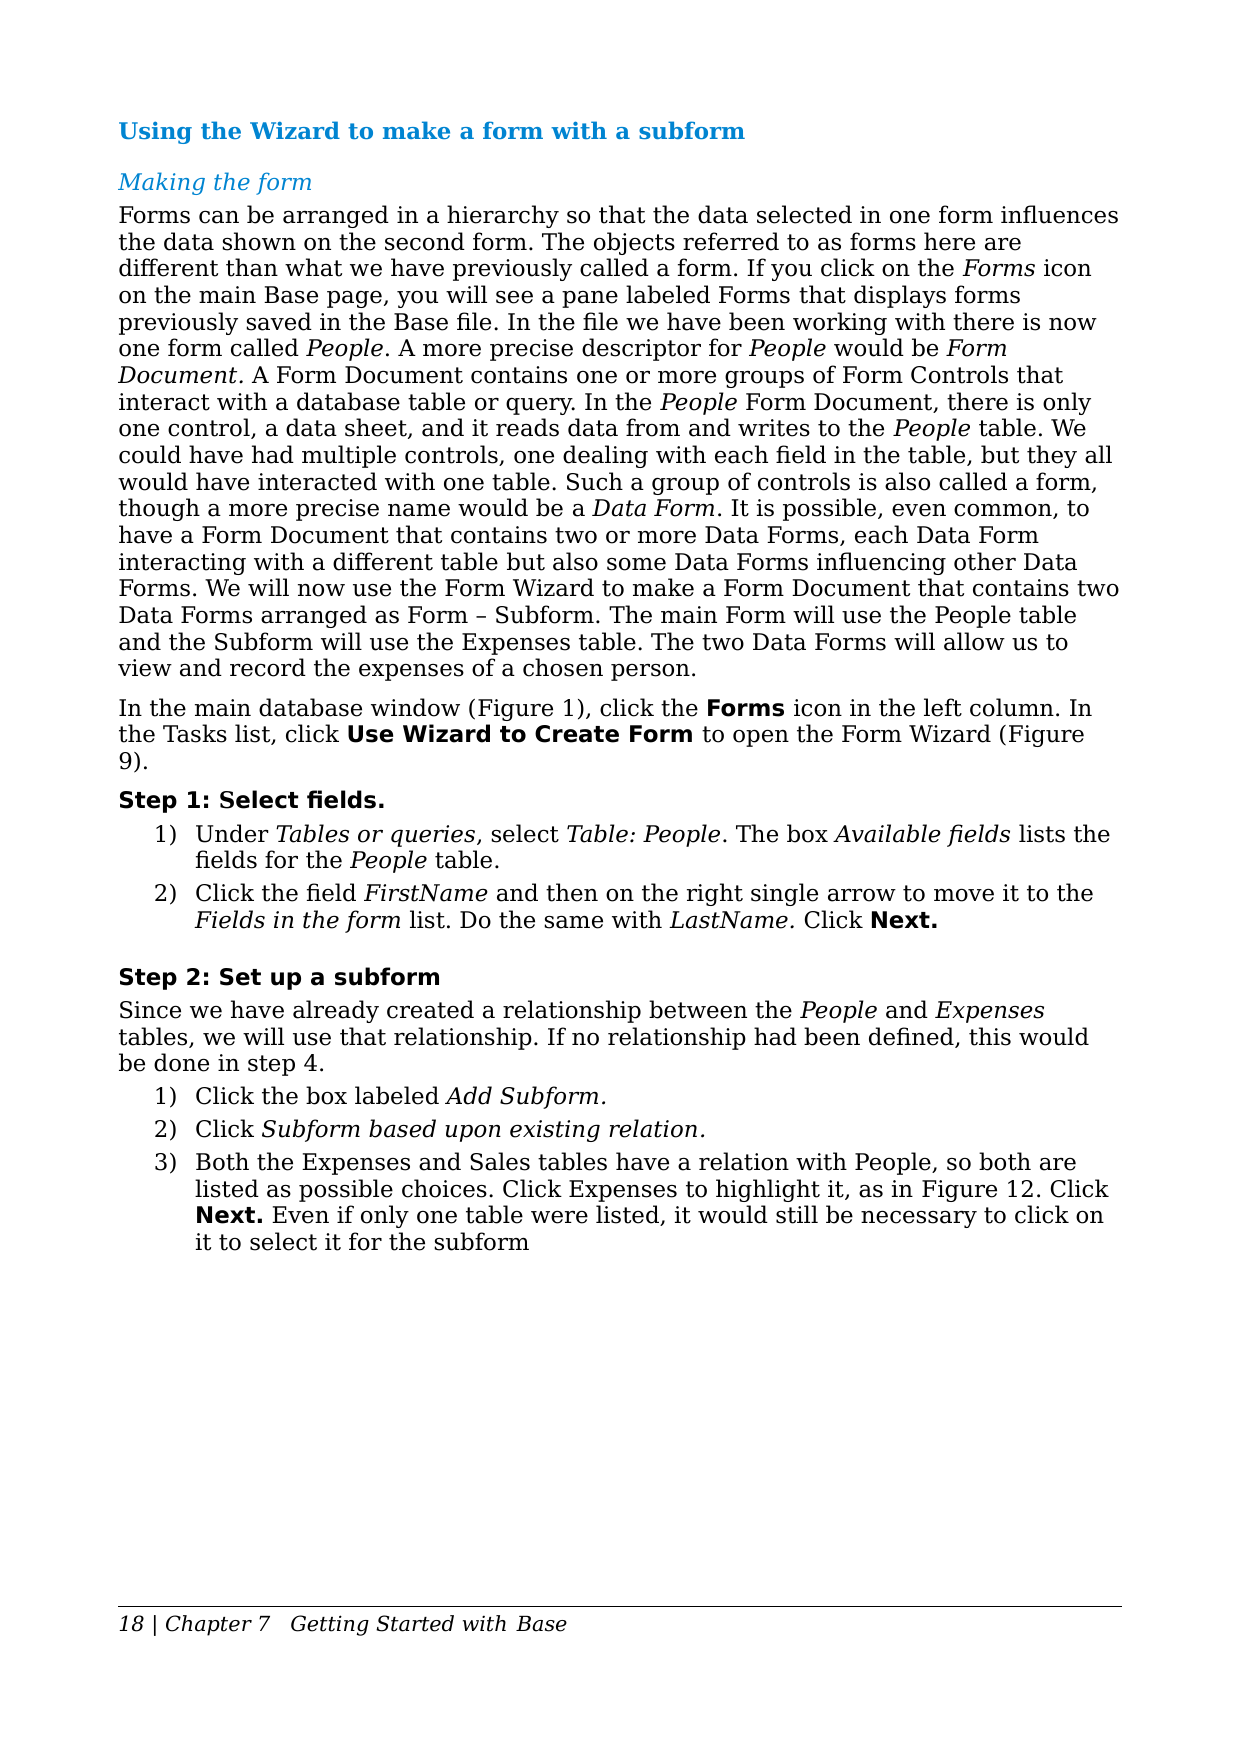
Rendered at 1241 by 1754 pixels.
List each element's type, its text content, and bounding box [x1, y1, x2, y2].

subtitle Using the Wizard to make a form with a subform [118, 118, 1122, 145]
list Both the Expenses and Sales tables have a relation with People, so both are listed as possible choices. Click Expenses to highlight it, as in Figure 12. Click Next. Even if only one table were listed, it would still be necessary to click on it to select it for the subform [177, 1149, 1122, 1256]
text Step 1: Select fields. [118, 787, 1122, 814]
subtitle Making the form [118, 169, 1122, 196]
list Click the box labeled Add Subform. [177, 1083, 1122, 1110]
list Under Tables or queries, select Table: People. The box Available fields lists the fields for the People table. [177, 821, 1122, 874]
list Click the field FirstName and then on the right single arrow to move it to the Fields in the form list. Do the same with LastName. Click Next. [177, 880, 1122, 934]
text Forms can be arranged in a hierarchy so that the data selected in one form influences the data shown on the second form. The objects referred to as forms here are different than what we have previously called a form. If you click on the Forms icon on the main Base page, you will see a pane labeled Forms that displays forms previously saved in the Base file. In the file we have been working with there is now one form called People. A more precise descriptor for People would be Form Document. A Form Document contains one or more groups of Form Controls that interact with a database table or query. In the People Form Document, there is only one control, a data sheet, and it reads data from and writes to the People table. We could have had multiple controls, one dealing with each field in the table, but they all would have interacted with one table. Such a group of controls is also called a form, though a more precise name would be a Data Form. It is possible, even common, to have a Form Document that contains two or more Data Forms, each Data Form interacting with a different table but also some Data Forms influencing other Data Forms. We will now use the Form Wizard to make a Form Document that contains two Data Forms arranged as Form – Subform. The main Form will use the People table and the Subform will use the Expenses table. The two Data Forms will allow us to view and record the expenses of a chosen person. [118, 202, 1122, 682]
text Step 2: Set up a subform [118, 964, 1122, 991]
list Since we have already created a relationship between the People and Expenses tables, we will use that relationship. If no relationship had been defined, this would be done in step 4. [118, 997, 1122, 1077]
text In the main database window (Figure 1), click the Forms icon in the left column. In the Tasks list, click Use Wizard to Create Form to open the Form Wizard (Figure 9). [118, 695, 1122, 775]
list Click Subform based upon existing relation. [177, 1116, 1122, 1143]
